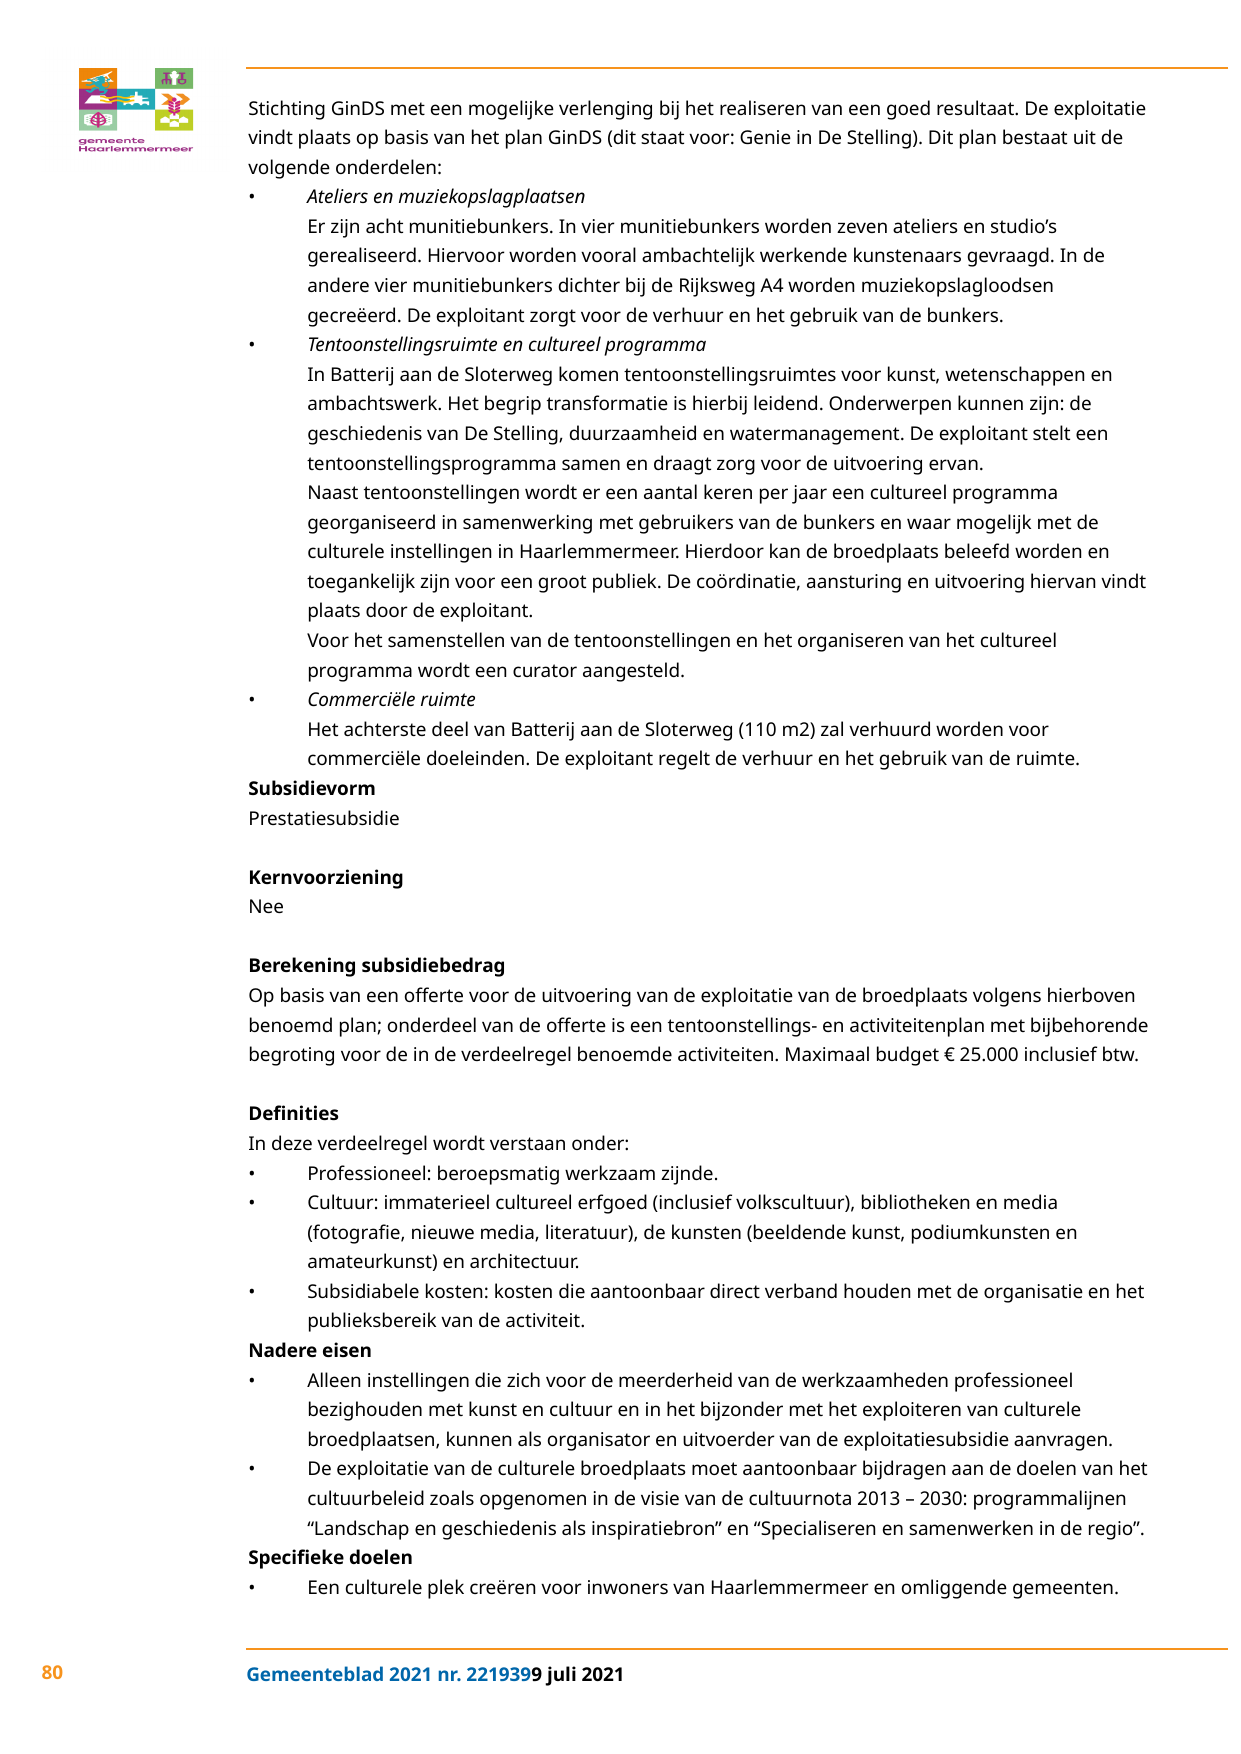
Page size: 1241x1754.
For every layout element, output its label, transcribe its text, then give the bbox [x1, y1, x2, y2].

list Naast tentoonstellingen wordt er een aantal keren per jaar een cultureel programma georganiseerd in samenwerking met gebruikers van de bunkers en waar mogelijk met de culturele instellingen in Haarlemmermeer. Hierdoor kan de broedplaats beleefd worden en toegankelijk zijn voor een groot publiek. De coördinatie, aansturing en uitvoering hiervan vindt plaats door de exploitant. [248, 479, 1152, 623]
text Op basis van een offerte voor de uitvoering van de exploitatie van de broedplaats volgens hierboven benoemd plan; onderdeel van de offerte is een tentoonstellings- en activiteitenplan met bijbehorende begroting voor de in de verdeelregel benoemde activiteiten. Maximaal budget € 25.000 inclusief btw. [248, 982, 1152, 1067]
text Subsidievorm [248, 775, 1152, 801]
list Subsidiabele kosten: kosten die aantoonbaar direct verband houden met de organisatie en het publieksbereik van de activiteit. [248, 1278, 1152, 1333]
text Nee [248, 893, 1152, 919]
list Voor het samenstellen van de tentoonstellingen en het organiseren van het cultureel programma wordt een curator aangesteld. [248, 627, 1152, 683]
list Alleen instellingen die zich voor de meerderheid van de werkzaamheden professioneel bezighouden met kunst en cultuur en in het bijzonder met het exploiteren van culturele broedplaatsen, kunnen als organisator en uitvoerder van de exploitatiesubsidie aanvragen. [248, 1367, 1152, 1452]
list Professioneel: beroepsmatig werkzaam zijnde. [248, 1160, 1152, 1186]
list Commerciële ruimte [248, 686, 1152, 712]
list Een culturele plek creëren voor inwoners van Haarlemmermeer en omliggende gemeenten. [248, 1574, 1152, 1600]
text Berekening subsidiebedrag [248, 953, 1152, 978]
text Definities [248, 1101, 1152, 1126]
list De exploitatie van de culturele broedplaats moet aantoonbaar bijdragen aan de doelen van het cultuurbeleid zoals opgenomen in de visie van de cultuurnota 2013 – 2030: programmalijnen “Landschap en geschiedenis als inspiratiebron” en “Specialiseren en samenwerken in de regio”. [248, 1456, 1152, 1541]
text Nadere eisen [248, 1337, 1152, 1363]
text Specifieke doelen [248, 1544, 1152, 1570]
text Prestatiesubsidie [248, 805, 1152, 831]
list Cultuur: immaterieel cultureel erfgoed (inclusief volkscultuur), bibliotheken en media (fotografie, nieuwe media, literatuur), de kunsten (beeldende kunst, podiumkunsten en amateurkunst) en architectuur. [248, 1189, 1152, 1274]
text Stichting GinDS met een mogelijke verlenging bij het realiseren van een goed resultaat. De exploitatie vindt plaats op basis van het plan GinDS (dit staat voor: Genie in De Stelling). Dit plan bestaat uit de volgende onderdelen: [248, 95, 1152, 180]
list Het achterste deel van Batterij aan de Sloterweg (110 m2) zal verhuurd worden voor commerciële doeleinden. De exploitant regelt de verhuur en het gebruik van de ruimte. [248, 716, 1152, 771]
picture [41, 47, 231, 172]
list Tentoonstellingsruimte en cultureel programma [248, 331, 1152, 357]
list In Batterij aan de Sloterweg komen tentoonstellingsruimtes voor kunst, wetenschappen en ambachtswerk. Het begrip transformatie is hierbij leidend. Onderwerpen kunnen zijn: de geschiedenis van De Stelling, duurzaamheid en watermanagement. De exploitant stelt een tentoonstellingsprogramma samen en draagt zorg voor de uitvoering ervan. [248, 361, 1152, 476]
text Kernvoorziening [248, 864, 1152, 890]
text In deze verdeelregel wordt verstaan onder: [248, 1130, 1152, 1156]
list Er zijn acht munitiebunkers. In vier munitiebunkers worden zeven ateliers en studio’s gerealiseerd. Hiervoor worden vooral ambachtelijk werkende kunstenaars gevraagd. In de andere vier munitiebunkers dichter bij de Rijksweg A4 worden muziekopslagloodsen gecreëerd. De exploitant zorgt voor de verhuur en het gebruik van de bunkers. [248, 213, 1152, 328]
list Ateliers en muziekopslagplaatsen [248, 183, 1152, 209]
